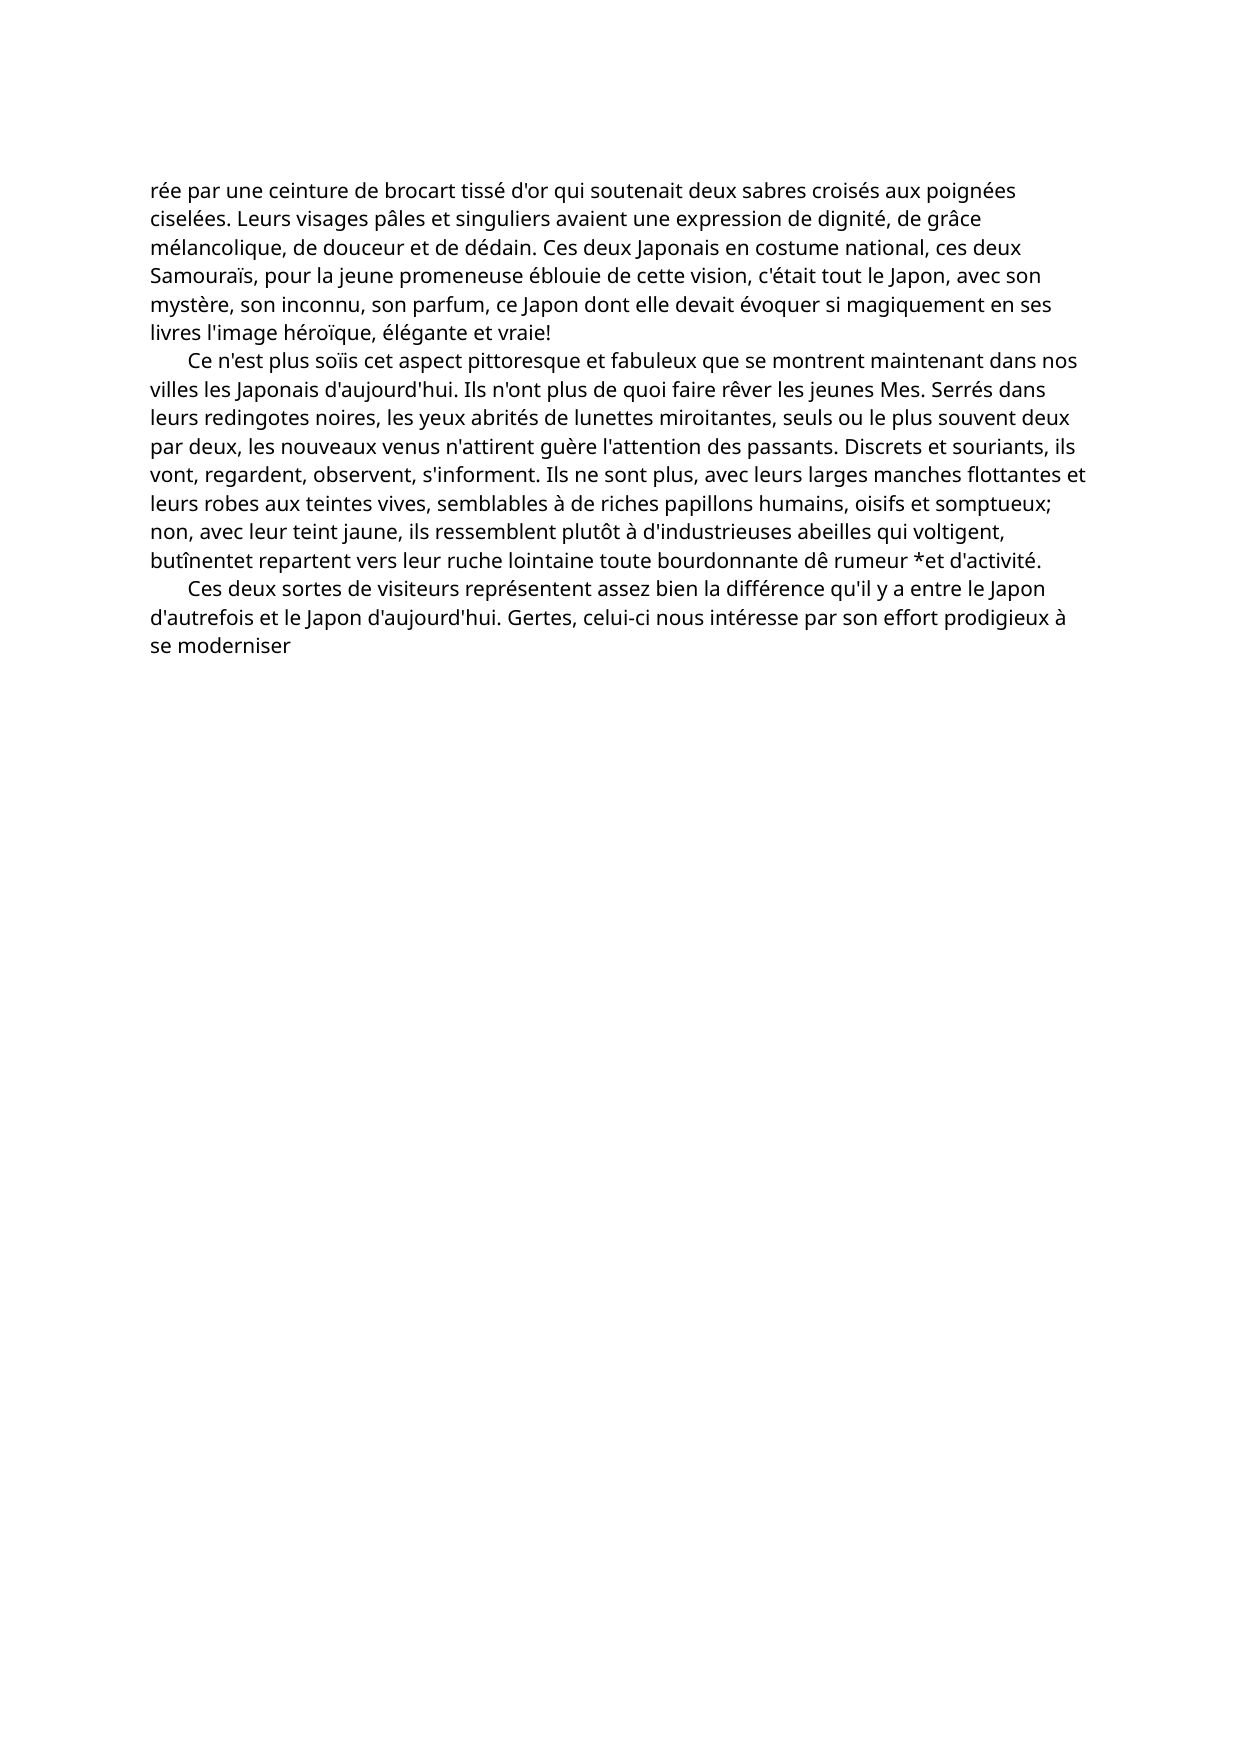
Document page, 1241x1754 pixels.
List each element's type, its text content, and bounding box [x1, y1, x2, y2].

text rée par une ceinture de brocart tissé d'or qui sou­tenait deux sabres croisés aux poignées ciselées. Leurs visages pâles et singuliers avaient une ex­pression de dignité, de grâce mélancolique, de dou­ceur et de dédain. Ces deux Japonais en costume national, ces deux Samouraïs, pour la jeune prome­neuse éblouie de cette vision, c'était tout le Japon, avec son mystère, son inconnu, son parfum, ce Japon dont elle devait évoquer si magiquement en ses livres l'image héroïque, élégante et vraie! [150, 176, 1090, 347]
text Ce n'est plus soïis cet aspect pittoresque et fabu­leux que se montrent maintenant dans nos villes les Japonais d'aujourd'hui. Ils n'ont plus de quoi faire rêver les jeunes Mes. Serrés dans leurs re­dingotes noires, les yeux abrités de lunettes miroi­tantes, seuls ou le plus souvent deux par deux, les nouveaux venus n'attirent guère l'attention des passants. Discrets et souriants, ils vont, regardent, observent, s'informent. Ils ne sont plus, avec leurs larges manches flottantes et leurs robes aux teintes vives, semblables à de riches papillons humains, oisifs et somptueux; non, avec leur teint jaune, ils ressemblent plutôt à d'industrieuses abeilles qui voltigent, butînentet repartent vers leur ruche loin­taine toute bourdonnante dê rumeur *et d'activité. [150, 347, 1090, 574]
text Ces deux sortes de visiteurs représentent assez bien la différence qu'il y a entre le Japon d'autre­fois et le Japon d'aujourd'hui. Gertes, celui-ci nous intéresse par son effort prodigieux à se moderniser [150, 574, 1090, 659]
